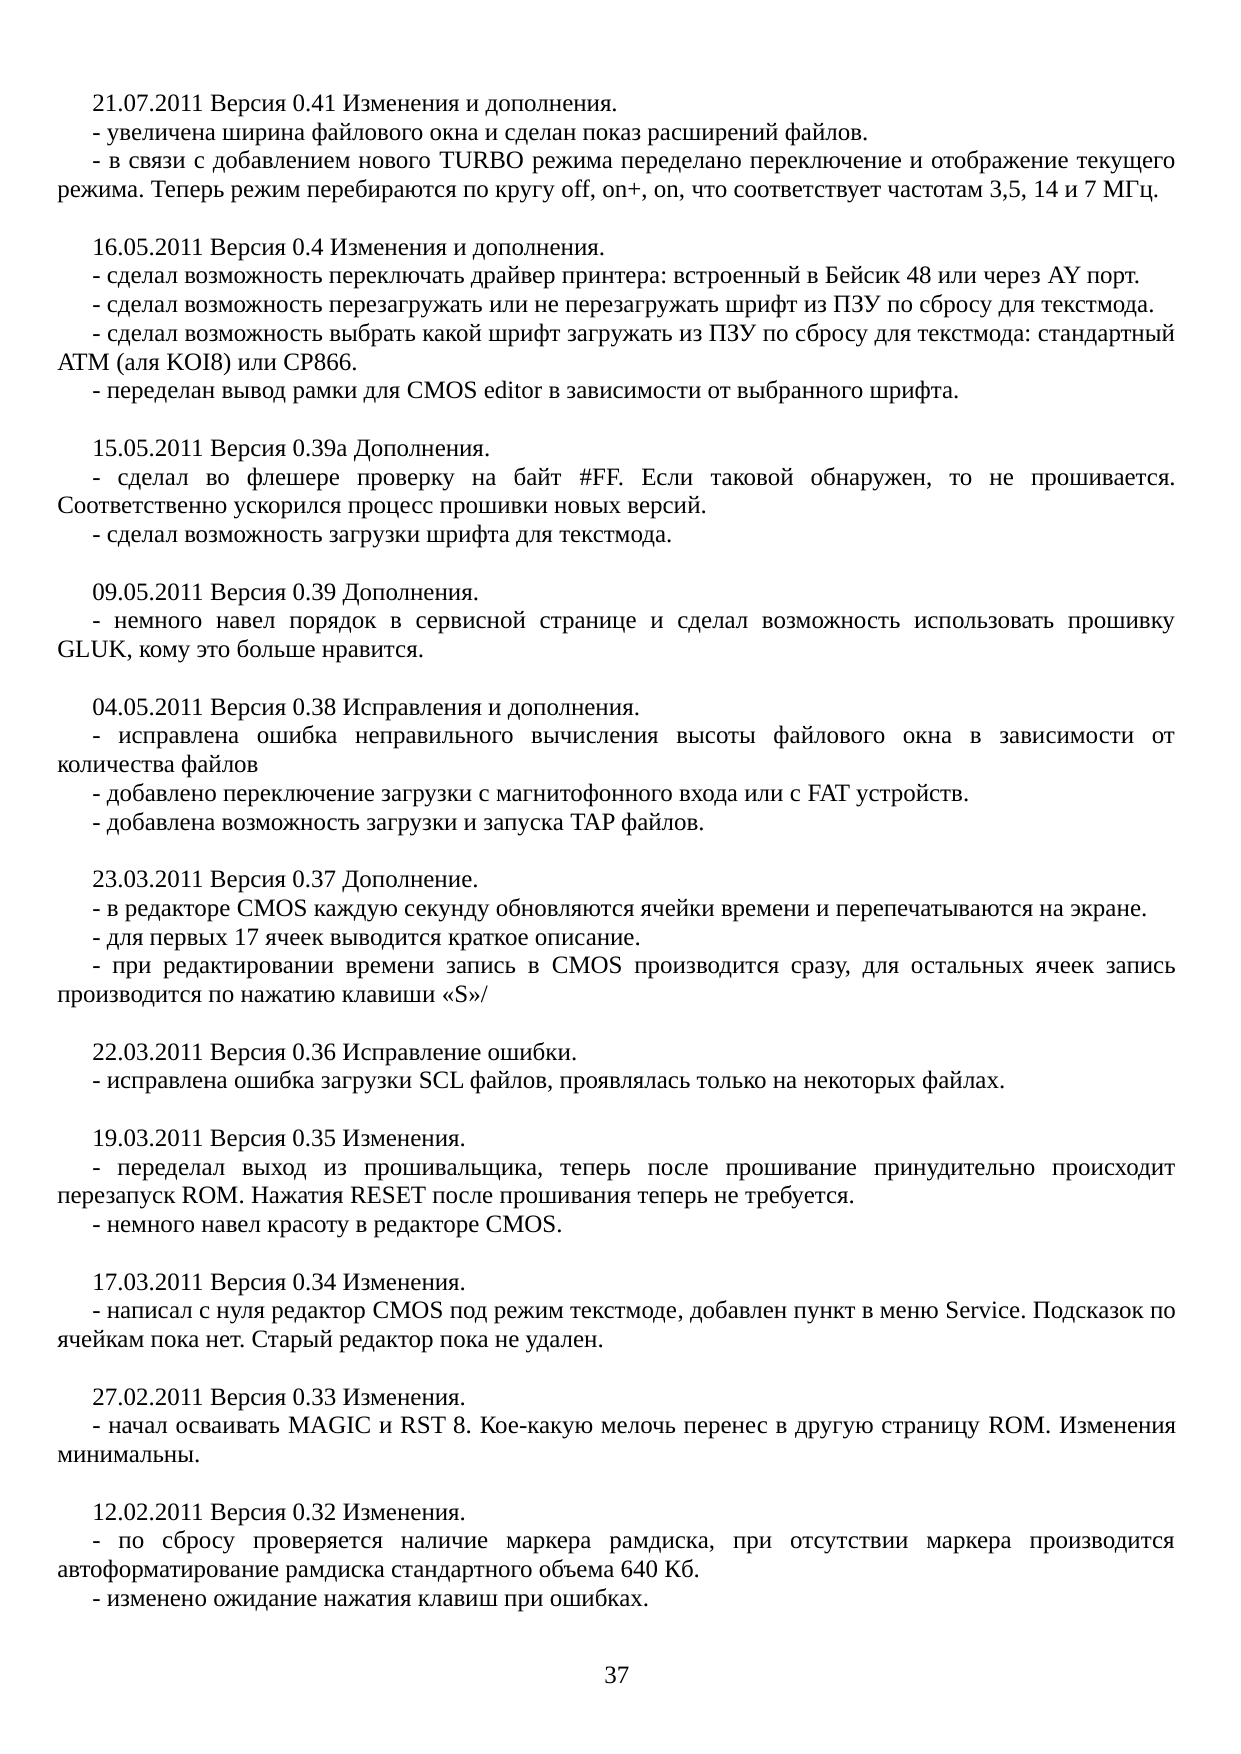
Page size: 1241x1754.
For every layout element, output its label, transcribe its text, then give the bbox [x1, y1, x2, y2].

text - по сбросу проверяется наличие маркера рамдиска, при отсутствии маркера производится автоформатирование рамдиска стандартного объема 640 Кб. [57, 1526, 1176, 1583]
text - добавлена возможность загрузки и запуска TAP файлов. [57, 807, 1176, 836]
text 09.05.2011 Версия 0.39 Дополнения. [57, 577, 1176, 606]
text - сделал возможность перезагружать или не перезагружать шрифт из ПЗУ по сбросу для текстмода. [57, 289, 1176, 318]
text 23.03.2011 Версия 0.37 Дополнение. [57, 864, 1176, 893]
text 27.02.2011 Версия 0.33 Изменения. [57, 1382, 1176, 1411]
text - при редактировании времени запись в CMOS производится сразу, для остальных ячеек запись производится по нажатию клавиши «S»/ [57, 951, 1176, 1008]
text 21.07.2011 Версия 0.41 Изменения и дополнения. [57, 88, 1176, 117]
text - переделан вывод рамки для CMOS editor в зависимости от выбранного шрифта. [57, 376, 1176, 404]
text - увеличена ширина файлового окна и сделан показ расширений файлов. [57, 117, 1176, 146]
text - сделал возможность выбрать какой шрифт загружать из ПЗУ по сбросу для текстмода: стандартный ATM (аля KOI8) или CP866. [57, 318, 1176, 376]
text - переделал выход из прошивальщика, теперь после прошивание принудительно происходит перезапуск ROM. Нажатия RESET после прошивания теперь не требуется. [57, 1152, 1176, 1209]
text 04.05.2011 Версия 0.38 Исправления и дополнения. [57, 692, 1176, 721]
text - в редакторе CMOS каждую секунду обновляются ячейки времени и перепечатываются на экране. [57, 893, 1176, 922]
text - немного навел красоту в редакторе CMOS. [57, 1209, 1176, 1238]
text 12.02.2011 Версия 0.32 Изменения. [57, 1497, 1176, 1526]
text - добавлено переключение загрузки с магнитофонного входа или с FAT устройств. [57, 778, 1176, 807]
text - написал с нуля редактор CMOS под режим текстмоде, добавлен пункт в меню Service. Подсказок по ячейкам пока нет. Старый редактор пока не удален. [57, 1296, 1176, 1353]
text - исправлена ошибка неправильного вычисления высоты файлового окна в зависимости от количества файлов [57, 721, 1176, 778]
text 17.03.2011 Версия 0.34 Изменения. [57, 1267, 1176, 1296]
text - исправлена ошибка загрузки SCL файлов, проявлялась только на некоторых файлах. [57, 1066, 1176, 1094]
text - немного навел порядок в сервисной странице и сделал возможность использовать прошивку GLUK, кому это больше нравится. [57, 606, 1176, 663]
text 22.03.2011 Версия 0.36 Исправление ошибки. [57, 1037, 1176, 1066]
text 15.05.2011 Версия 0.39а Дополнения. [57, 433, 1176, 462]
text - начал осваивать MAGIC и RST 8. Кое-какую мелочь перенес в другую страницу ROM. Изменения минимальны. [57, 1411, 1176, 1468]
text - изменено ожидание нажатия клавиш при ошибках. [57, 1583, 1176, 1612]
text - сделал во флешере проверку на байт #FF. Если таковой обнаружен, то не прошивается. Соответственно ускорился процесс прошивки новых версий. [57, 462, 1176, 519]
text 19.03.2011 Версия 0.35 Изменения. [57, 1123, 1176, 1152]
text - для первых 17 ячеек выводится краткое описание. [57, 922, 1176, 951]
text 16.05.2011 Версия 0.4 Изменения и дополнения. [57, 232, 1176, 261]
text - сделал возможность переключать драйвер принтера: встроенный в Бейсик 48 или через AY порт. [57, 261, 1176, 289]
text - в связи с добавлением нового TURBO режима переделано переключение и отображение текущего режима. Теперь режим перебираются по кругу off, on+, on, что соответствует частотам 3,5, 14 и 7 МГц. [57, 146, 1176, 203]
text - сделал возможность загрузки шрифта для текстмода. [57, 519, 1176, 548]
